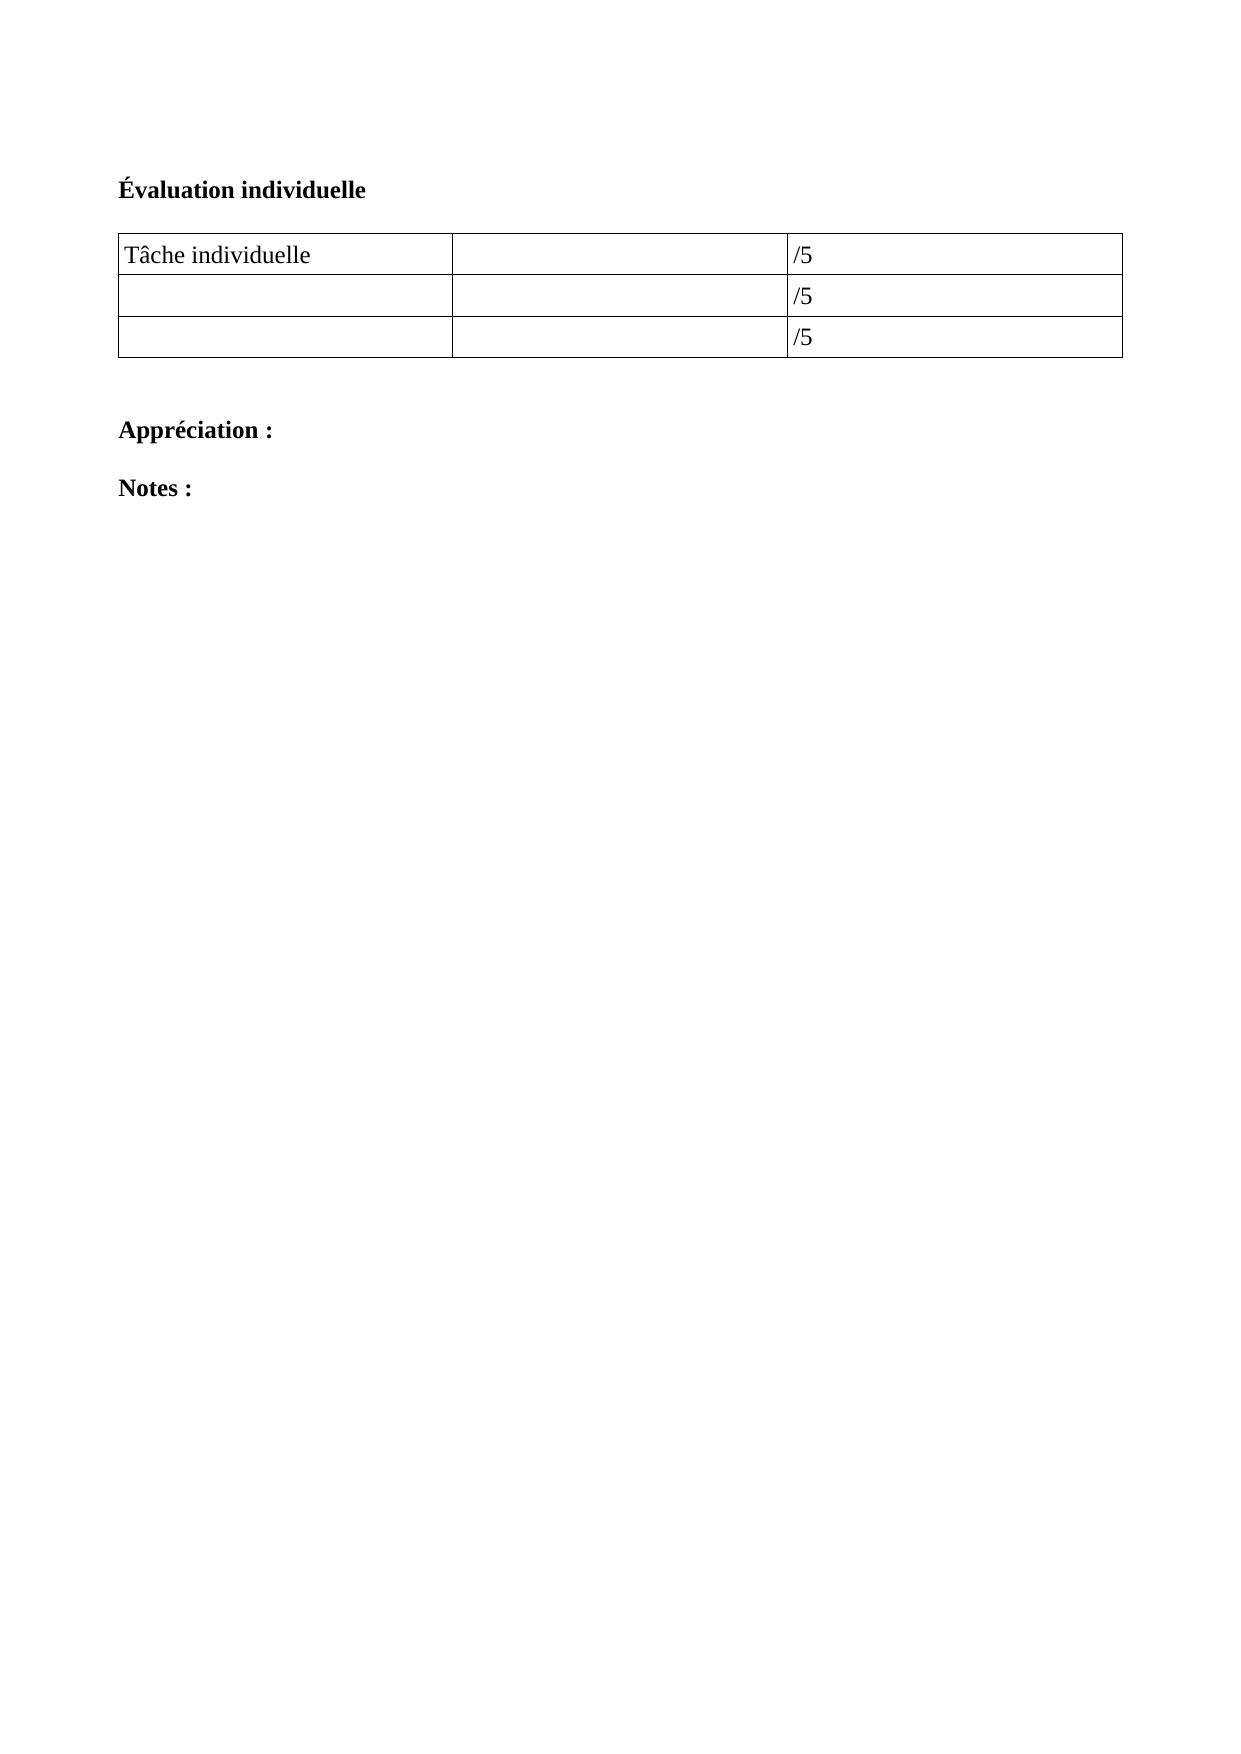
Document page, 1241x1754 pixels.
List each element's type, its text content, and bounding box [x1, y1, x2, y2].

table_header /5 [788, 234, 1122, 274]
text Notes : [118, 473, 1122, 502]
text Évaluation individuelle [118, 176, 1122, 204]
table_cell /5 [788, 317, 1122, 357]
table_cell [119, 275, 452, 316]
table_cell /5 [788, 275, 1122, 316]
table_header Tâche individuelle [119, 234, 452, 274]
table_cell [453, 275, 787, 316]
table_cell [453, 317, 787, 357]
table_cell [119, 317, 452, 357]
table_header [453, 234, 787, 274]
text Appréciation : [118, 415, 1122, 444]
